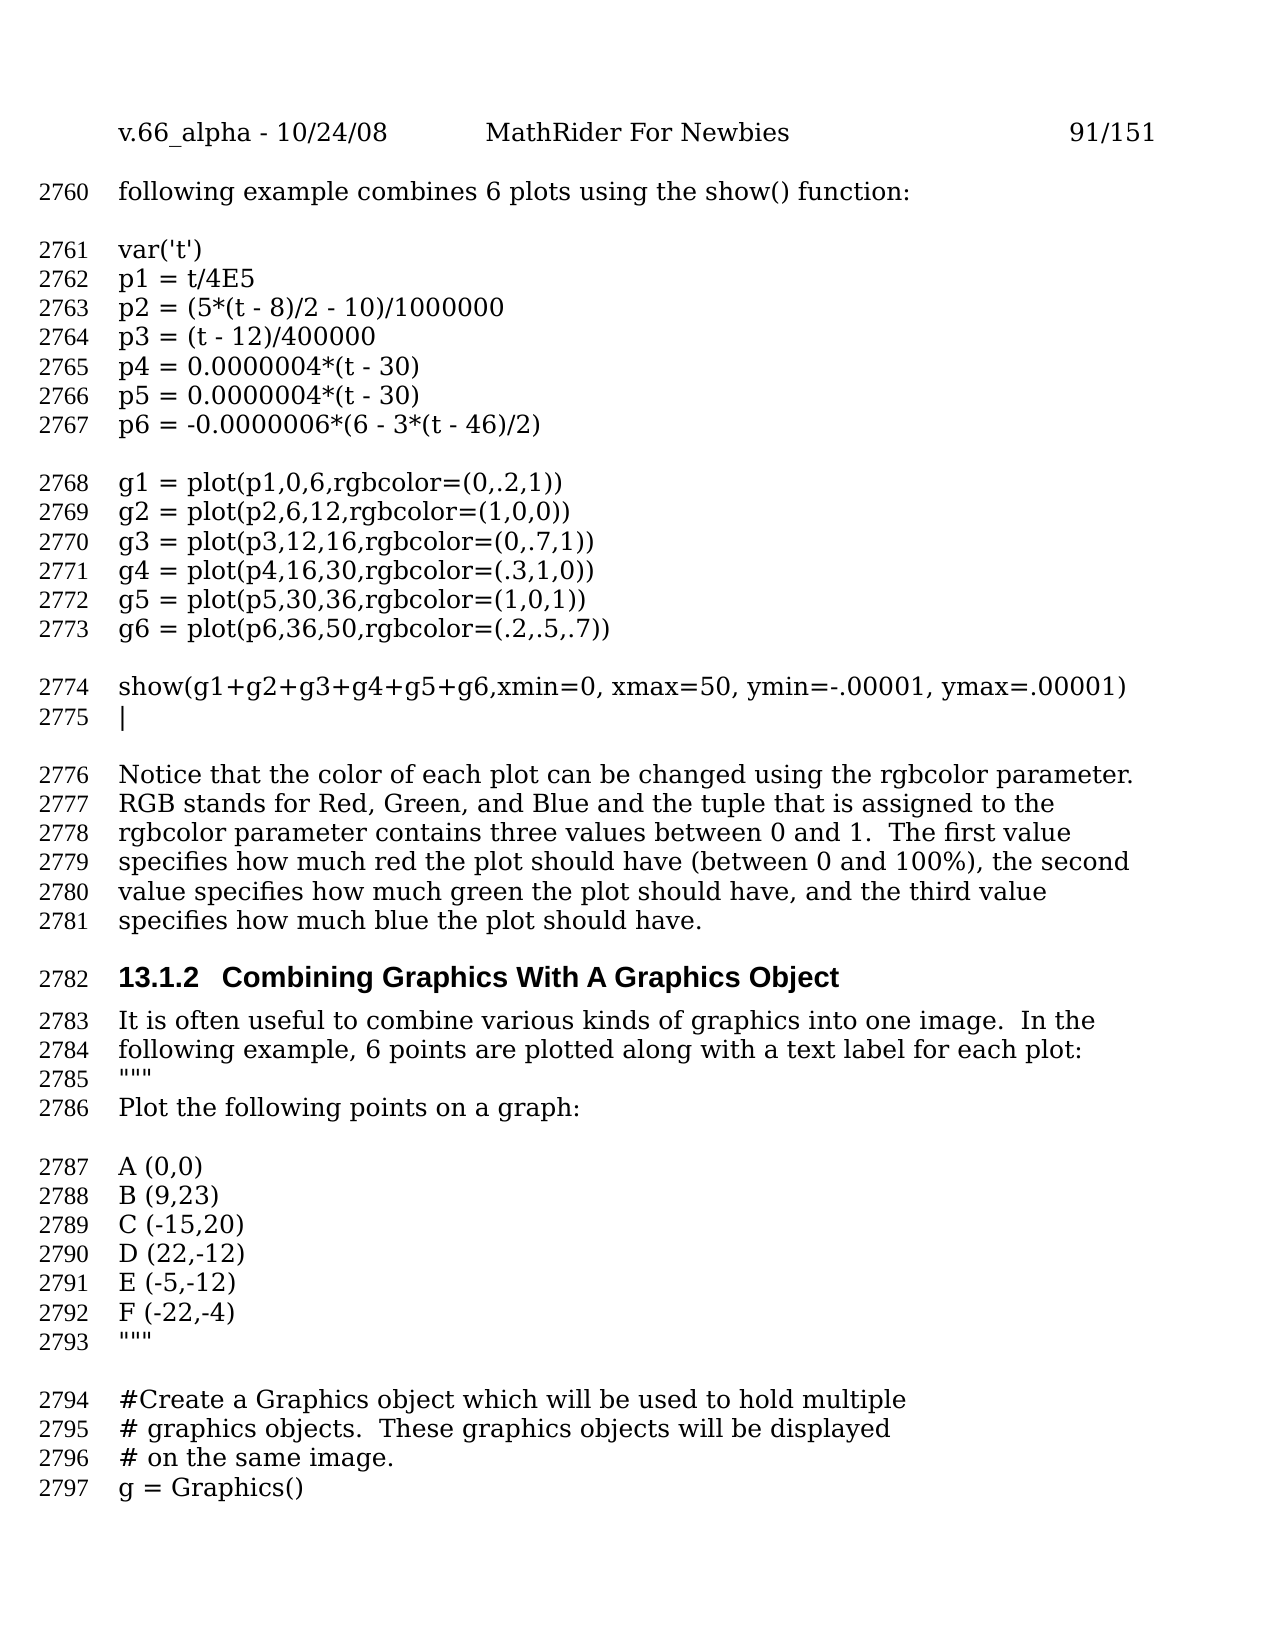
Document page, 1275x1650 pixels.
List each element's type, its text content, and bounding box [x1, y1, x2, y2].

text E (-5,-12) [118, 1269, 1157, 1298]
text p6 = -0.0000006*(6 - 3*(t - 46)/2) [118, 410, 1157, 439]
text A (0,0) [118, 1152, 1157, 1181]
subtitle Combining Graphics With A Graphics Object [118, 960, 1157, 994]
text C (-15,20) [118, 1210, 1157, 1239]
text g5 = plot(p5,30,36,rgbcolor=(1,0,1)) [118, 585, 1157, 614]
text B (9,23) [118, 1181, 1157, 1210]
text p5 = 0.0000004*(t - 30) [118, 381, 1157, 410]
text g6 = plot(p6,36,50,rgbcolor=(.2,.5,.7)) [118, 614, 1157, 643]
text g2 = plot(p2,6,12,rgbcolor=(1,0,0)) [118, 498, 1157, 527]
text It is often useful to combine various kinds of graphics into one image. In the following example, 6 points are plotted along with a text label for each plot: [118, 1006, 1157, 1064]
text following example combines 6 plots using the show() function: [118, 177, 1157, 206]
text Notice that the color of each plot can be changed using the rgbcolor parameter. RGB stands for Red, Green, and Blue and the tuple that is assigned to the rgbcolor parameter contains three values between 0 and 1. The first value specifies how much red the plot should have (between 0 and 100%), the second value specifies how much green the plot should have, and the third value specifies how much blue the plot should have. [118, 760, 1157, 935]
text show(g1+g2+g3+g4+g5+g6,xmin=0, xmax=50, ymin=-.00001, ymax=.00001) [118, 673, 1157, 702]
text | [118, 702, 1157, 731]
text D (22,-12) [118, 1239, 1157, 1269]
text p3 = (t - 12)/400000 [118, 323, 1157, 352]
text var('t') [118, 235, 1157, 264]
text """ [118, 1064, 1157, 1094]
text # on the same image. [118, 1444, 1157, 1473]
text g = Graphics() [118, 1473, 1157, 1502]
text p4 = 0.0000004*(t - 30) [118, 352, 1157, 381]
text p1 = t/4E5 [118, 264, 1157, 293]
text g3 = plot(p3,12,16,rgbcolor=(0,.7,1)) [118, 527, 1157, 556]
text p2 = (5*(t - 8)/2 - 10)/1000000 [118, 293, 1157, 323]
text F (-22,-4) [118, 1298, 1157, 1327]
text """ [118, 1327, 1157, 1356]
text # graphics objects. These graphics objects will be displayed [118, 1414, 1157, 1444]
text g4 = plot(p4,16,30,rgbcolor=(.3,1,0)) [118, 556, 1157, 585]
text Plot the following points on a graph: [118, 1094, 1157, 1123]
text g1 = plot(p1,0,6,rgbcolor=(0,.2,1)) [118, 468, 1157, 498]
text #Create a Graphics object which will be used to hold multiple [118, 1385, 1157, 1414]
